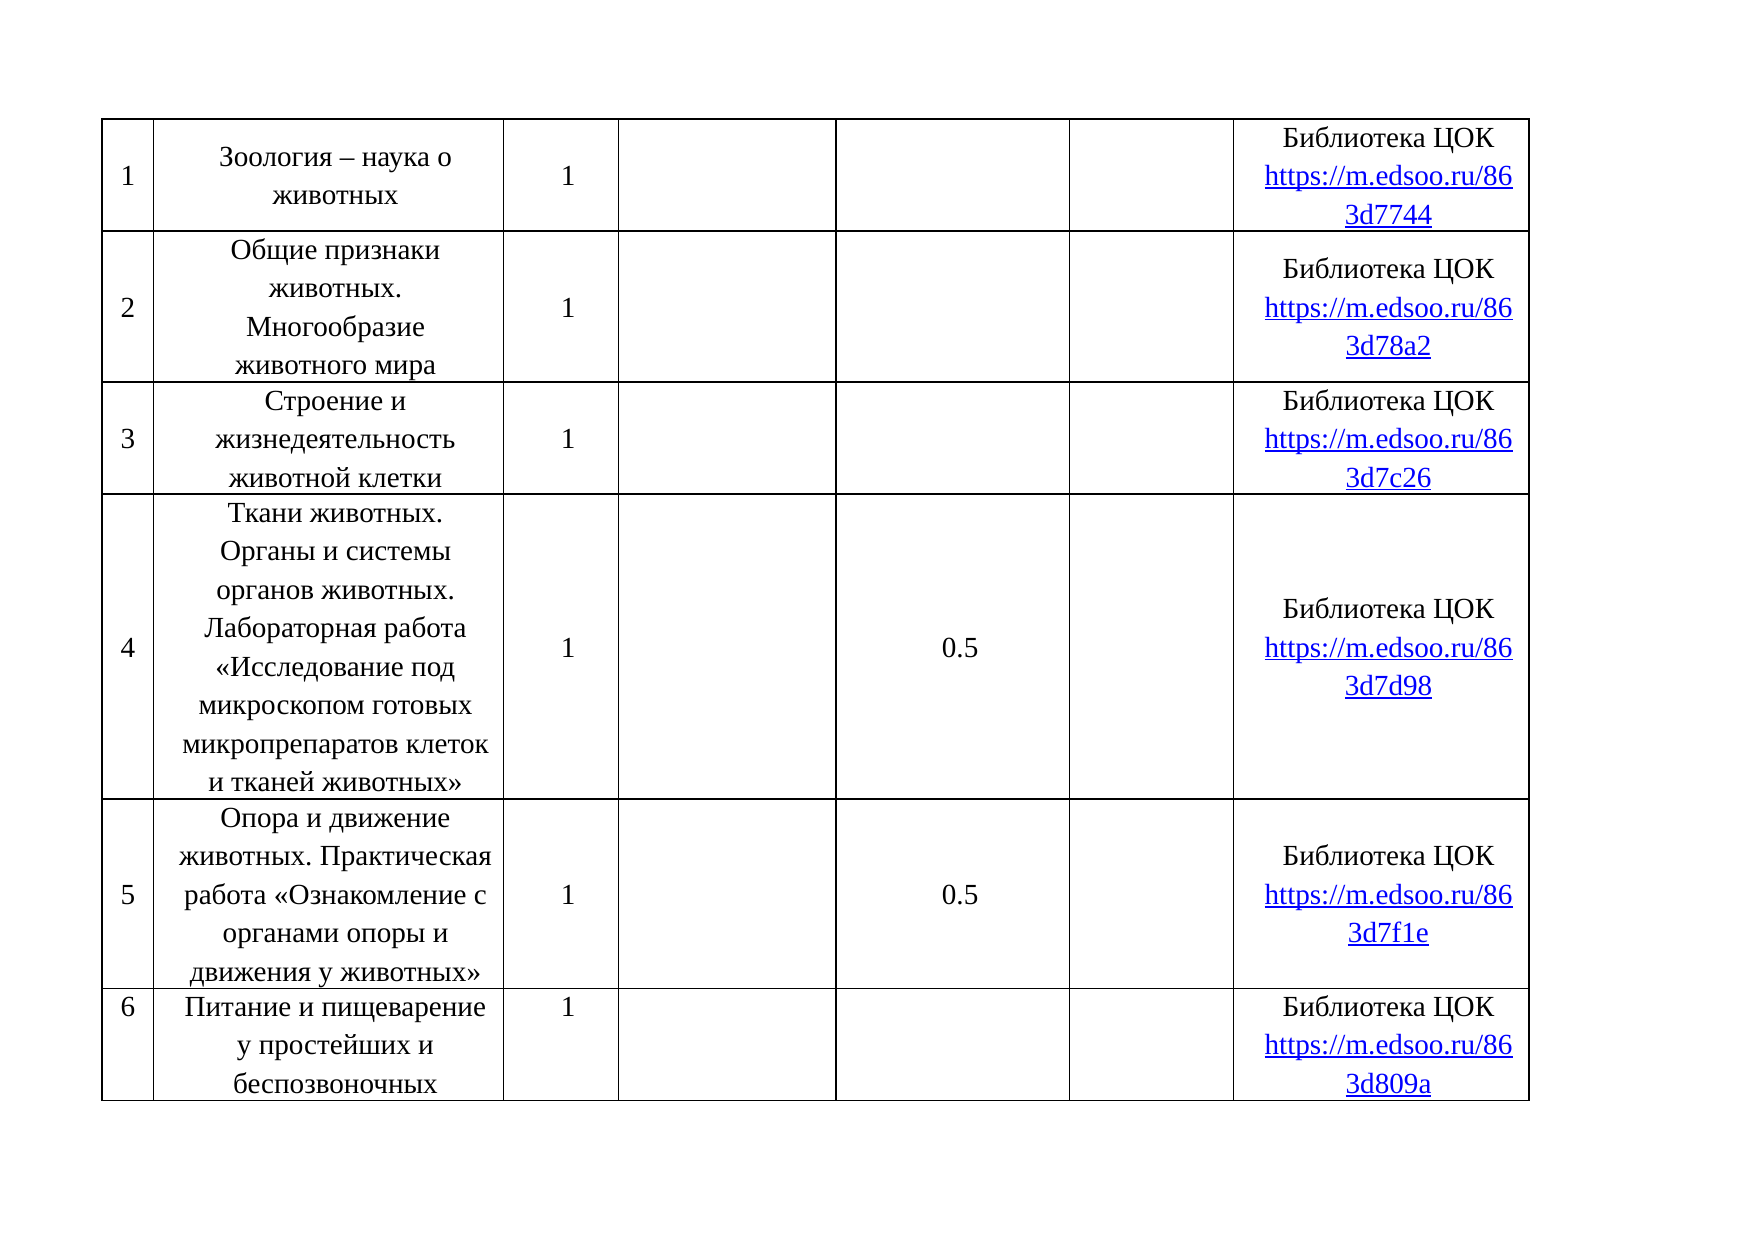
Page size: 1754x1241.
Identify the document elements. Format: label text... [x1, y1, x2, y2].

table_cell Библиотека ЦОК https://m.edsoo.ru/863d7744 [1234, 120, 1528, 230]
table_cell [837, 120, 1069, 230]
table_cell 1 [504, 232, 618, 381]
table_cell [619, 232, 835, 381]
table_cell [619, 495, 835, 798]
table_cell 0.5 [837, 800, 1069, 987]
table_cell Библиотека ЦОК https://m.edsoo.ru/863d78a2 [1234, 232, 1528, 381]
table_cell [619, 383, 835, 493]
table_cell Зоология – наука о животных [154, 120, 503, 230]
table_cell 1 [504, 800, 618, 987]
table_cell 6 [103, 989, 153, 1099]
table_cell Общие признаки животных. Многообразие животного мира [154, 232, 503, 381]
table_cell 4 [103, 495, 153, 798]
table_cell [837, 383, 1069, 493]
table_cell 0.5 [837, 495, 1069, 798]
table_cell Питание и пищеварение у простейших и беспозвоночных [154, 989, 503, 1099]
table_cell 1 [504, 495, 618, 798]
table_cell [837, 989, 1069, 1099]
table_cell Строение и жизнедеятельность животной клетки [154, 383, 503, 493]
table_cell [1070, 989, 1233, 1099]
table_cell Библиотека ЦОК https://m.edsoo.ru/863d7f1e [1234, 800, 1528, 987]
table_cell Ткани животных. Органы и системы органов животных. Лабораторная работа «Исследование под микроскопом готовых микропрепаратов клеток и тканей животных» [154, 495, 503, 798]
table_cell 1 [504, 383, 618, 493]
table_cell [619, 120, 835, 230]
table_cell [619, 800, 835, 987]
table_cell [619, 989, 835, 1099]
table_cell 3 [103, 383, 153, 493]
table_cell [837, 232, 1069, 381]
table_cell 1 [103, 120, 153, 230]
table_cell 5 [103, 800, 153, 987]
table_cell Библиотека ЦОК https://m.edsoo.ru/863d809a [1234, 989, 1528, 1099]
table_cell Библиотека ЦОК https://m.edsoo.ru/863d7c26 [1234, 383, 1528, 493]
table_cell Библиотека ЦОК https://m.edsoo.ru/863d7d98 [1234, 495, 1528, 798]
table_cell 1 [504, 989, 618, 1099]
table_cell [1070, 120, 1233, 230]
table_cell [1070, 232, 1233, 381]
table_cell [1070, 800, 1233, 987]
table_cell [1070, 495, 1233, 798]
table_cell 1 [504, 120, 618, 230]
table_cell Опора и движение животных. Практическая работа «Ознакомление с органами опоры и движения у животных» [154, 800, 503, 987]
table_cell 2 [103, 232, 153, 381]
table_cell [1070, 383, 1233, 493]
